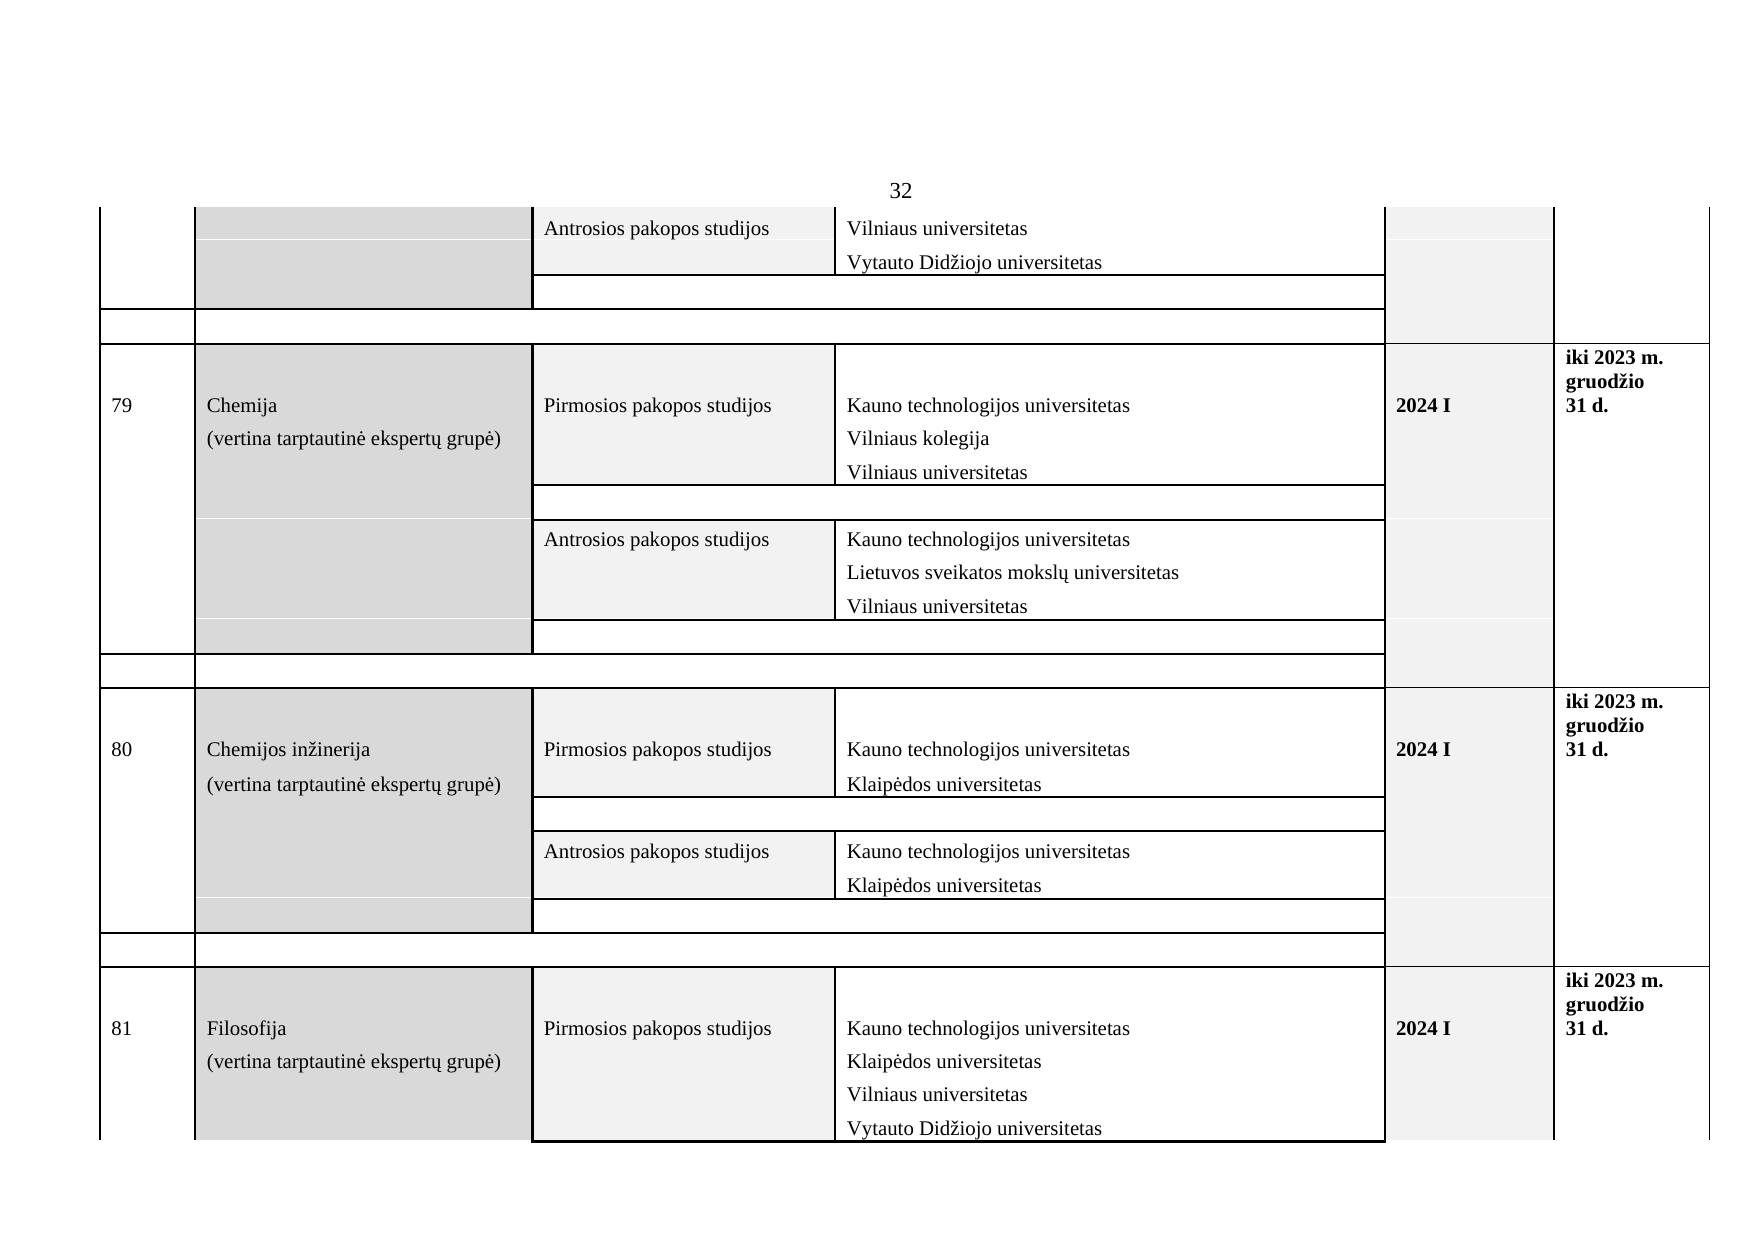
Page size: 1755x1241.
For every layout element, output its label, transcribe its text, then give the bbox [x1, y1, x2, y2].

table_cell [1555, 1040, 1709, 1073]
table_cell (vertina tarptautinė ekspertų grupė) [196, 1040, 531, 1073]
table_cell [1555, 863, 1709, 897]
table_cell Pirmosios pakopos studijos [534, 689, 834, 761]
table_cell [196, 551, 531, 584]
table_cell Vytauto Didžiojo universitetas [836, 240, 1384, 274]
table_cell [196, 863, 531, 897]
table_cell [196, 207, 531, 239]
table_cell [1555, 274, 1709, 308]
table_cell Vilniaus universitetas [836, 207, 1384, 239]
table_cell [534, 584, 834, 618]
table_cell [1386, 519, 1553, 551]
table_cell [1555, 830, 1709, 863]
table_cell [101, 450, 194, 484]
table_cell [101, 898, 194, 932]
table_cell Vilniaus kolegija [836, 417, 1384, 450]
table_cell Pirmosios pakopos studijos Suma [534, 798, 1384, 830]
table_cell [534, 417, 834, 450]
table_cell [1386, 207, 1553, 239]
table_cell Antrosios pakopos studijos Suma [534, 900, 1384, 932]
table_cell [196, 796, 531, 830]
table_cell [1386, 551, 1553, 584]
table_cell 2024 I [1386, 344, 1553, 417]
table_cell [196, 619, 531, 653]
table_cell [1386, 653, 1553, 687]
table_cell Antrosios pakopos studijos [534, 521, 834, 551]
table_cell [196, 274, 531, 308]
table_cell Kauno technologijos universitetas [836, 832, 1384, 863]
table_cell Vytauto Didžiojo universitetas [836, 1106, 1384, 1140]
table_cell Antrosios pakopos studijos [534, 207, 834, 239]
table_cell [534, 863, 834, 897]
table_cell Chemijos inžinerija Suma [196, 934, 835, 966]
table_cell [534, 551, 834, 584]
table_cell [101, 1106, 194, 1140]
table_cell [1555, 1073, 1709, 1106]
table_cell Vilniaus universitetas [836, 450, 1384, 484]
table_cell [1555, 519, 1709, 551]
table_cell [196, 830, 531, 863]
table_cell [1555, 932, 1709, 966]
table_cell [1555, 207, 1709, 239]
table_cell [1386, 450, 1553, 484]
table_cell [1386, 1073, 1553, 1106]
table_cell [1386, 484, 1553, 518]
table_cell [196, 240, 531, 274]
table_cell [1386, 796, 1553, 830]
table_cell [196, 450, 531, 484]
table_cell iki 2023 m. gruodžio 31 d. [1555, 688, 1709, 761]
table_cell [1555, 417, 1709, 450]
table_cell [1555, 308, 1709, 343]
table_cell Kauno technologijos universitetas [836, 968, 1384, 1040]
table_cell [534, 240, 834, 274]
table_cell [101, 240, 194, 274]
table_cell [101, 830, 194, 863]
table_cell Antrosios pakopos studijos Suma [534, 276, 1384, 308]
table_cell [1386, 584, 1553, 618]
table_cell [1555, 584, 1709, 618]
table_cell [534, 1106, 834, 1140]
table_cell [101, 863, 194, 897]
table_cell Pirmosios pakopos studijos Suma [534, 486, 1384, 518]
table_cell [1386, 863, 1553, 897]
table_cell [101, 310, 194, 343]
table_cell [101, 274, 194, 308]
table_cell [533, 310, 835, 343]
table_cell [1555, 898, 1709, 932]
table_cell [1386, 761, 1553, 796]
table_cell [196, 519, 531, 551]
table_cell [1386, 308, 1553, 343]
table_cell Klaipėdos universitetas [836, 1040, 1384, 1073]
table_cell [101, 761, 194, 796]
table_cell [101, 1040, 194, 1073]
table_cell [1386, 1106, 1553, 1140]
table_cell Chemija [196, 345, 531, 417]
table_cell [101, 584, 194, 618]
table_cell Klaipėdos universitetas [836, 761, 1384, 796]
table_cell [1555, 653, 1709, 687]
table_cell Lietuvos sveikatos mokslų universitetas [836, 551, 1384, 584]
table_cell (vertina tarptautinė ekspertų grupė) [196, 417, 531, 450]
table_cell Chemijos inžinerija [196, 689, 531, 761]
table_cell [1386, 1040, 1553, 1073]
table_cell iki 2023 m. gruodžio 31 d. [1555, 967, 1709, 1040]
table_cell Kauno technologijos universitetas [836, 689, 1384, 761]
table_cell [533, 655, 835, 687]
table_cell Antrosios pakopos studijos Suma [534, 621, 1384, 653]
table_cell [1555, 450, 1709, 484]
table_cell Chemija Suma [196, 655, 532, 687]
table_cell Vilniaus universitetas [836, 1073, 1384, 1106]
table_cell [835, 655, 1384, 687]
table_cell (vertina tarptautinė ekspertų grupė) [196, 761, 531, 796]
table_cell 79 [101, 345, 194, 417]
table_cell [101, 619, 194, 653]
table_cell [534, 450, 834, 484]
table_cell [1386, 932, 1553, 966]
table_cell [1555, 796, 1709, 830]
table_cell Biochemija Suma [196, 310, 532, 343]
table_cell [101, 551, 194, 584]
table_cell Pirmosios pakopos studijos [534, 345, 834, 417]
table_cell [534, 761, 834, 796]
table_cell 2024 I [1386, 688, 1553, 761]
table_cell Kauno technologijos universitetas [836, 521, 1384, 551]
table_cell [835, 310, 1384, 343]
table_cell [1555, 1106, 1709, 1140]
table_cell [835, 934, 1384, 966]
table_cell Filosofija [196, 968, 531, 1040]
table_cell [101, 1073, 194, 1106]
table_cell 2024 I [1386, 967, 1553, 1040]
table_cell [101, 655, 194, 687]
table_cell [534, 1040, 834, 1073]
table_cell [1386, 240, 1553, 274]
table_cell [196, 1073, 531, 1106]
table_cell [1555, 484, 1709, 518]
table_cell Pirmosios pakopos studijos [534, 968, 834, 1040]
table_cell [196, 584, 531, 618]
table_cell [1386, 417, 1553, 450]
table_cell [534, 1073, 834, 1106]
table_cell [1386, 830, 1553, 863]
table_cell [101, 417, 194, 450]
table_cell [101, 934, 194, 966]
table_cell [1555, 761, 1709, 796]
table_cell [196, 898, 531, 932]
table_cell [196, 484, 531, 518]
table_cell [1555, 551, 1709, 584]
table_cell [1555, 240, 1709, 274]
table_cell [1386, 274, 1553, 308]
table_cell Kauno technologijos universitetas [836, 345, 1384, 417]
table_cell [101, 519, 194, 551]
table_cell [1555, 619, 1709, 653]
table_cell [101, 207, 194, 239]
table_cell [196, 1106, 531, 1140]
table_cell [101, 484, 194, 518]
table_cell 81 [101, 968, 194, 1040]
table_cell iki 2023 m. gruodžio 31 d. [1555, 344, 1709, 417]
table_cell Klaipėdos universitetas [836, 863, 1384, 897]
table_cell [1386, 619, 1553, 653]
table_cell Antrosios pakopos studijos [534, 832, 834, 863]
table_cell [1386, 898, 1553, 932]
table_cell [101, 796, 194, 830]
table_cell 80 [101, 689, 194, 761]
table_cell Vilniaus universitetas [836, 584, 1384, 618]
